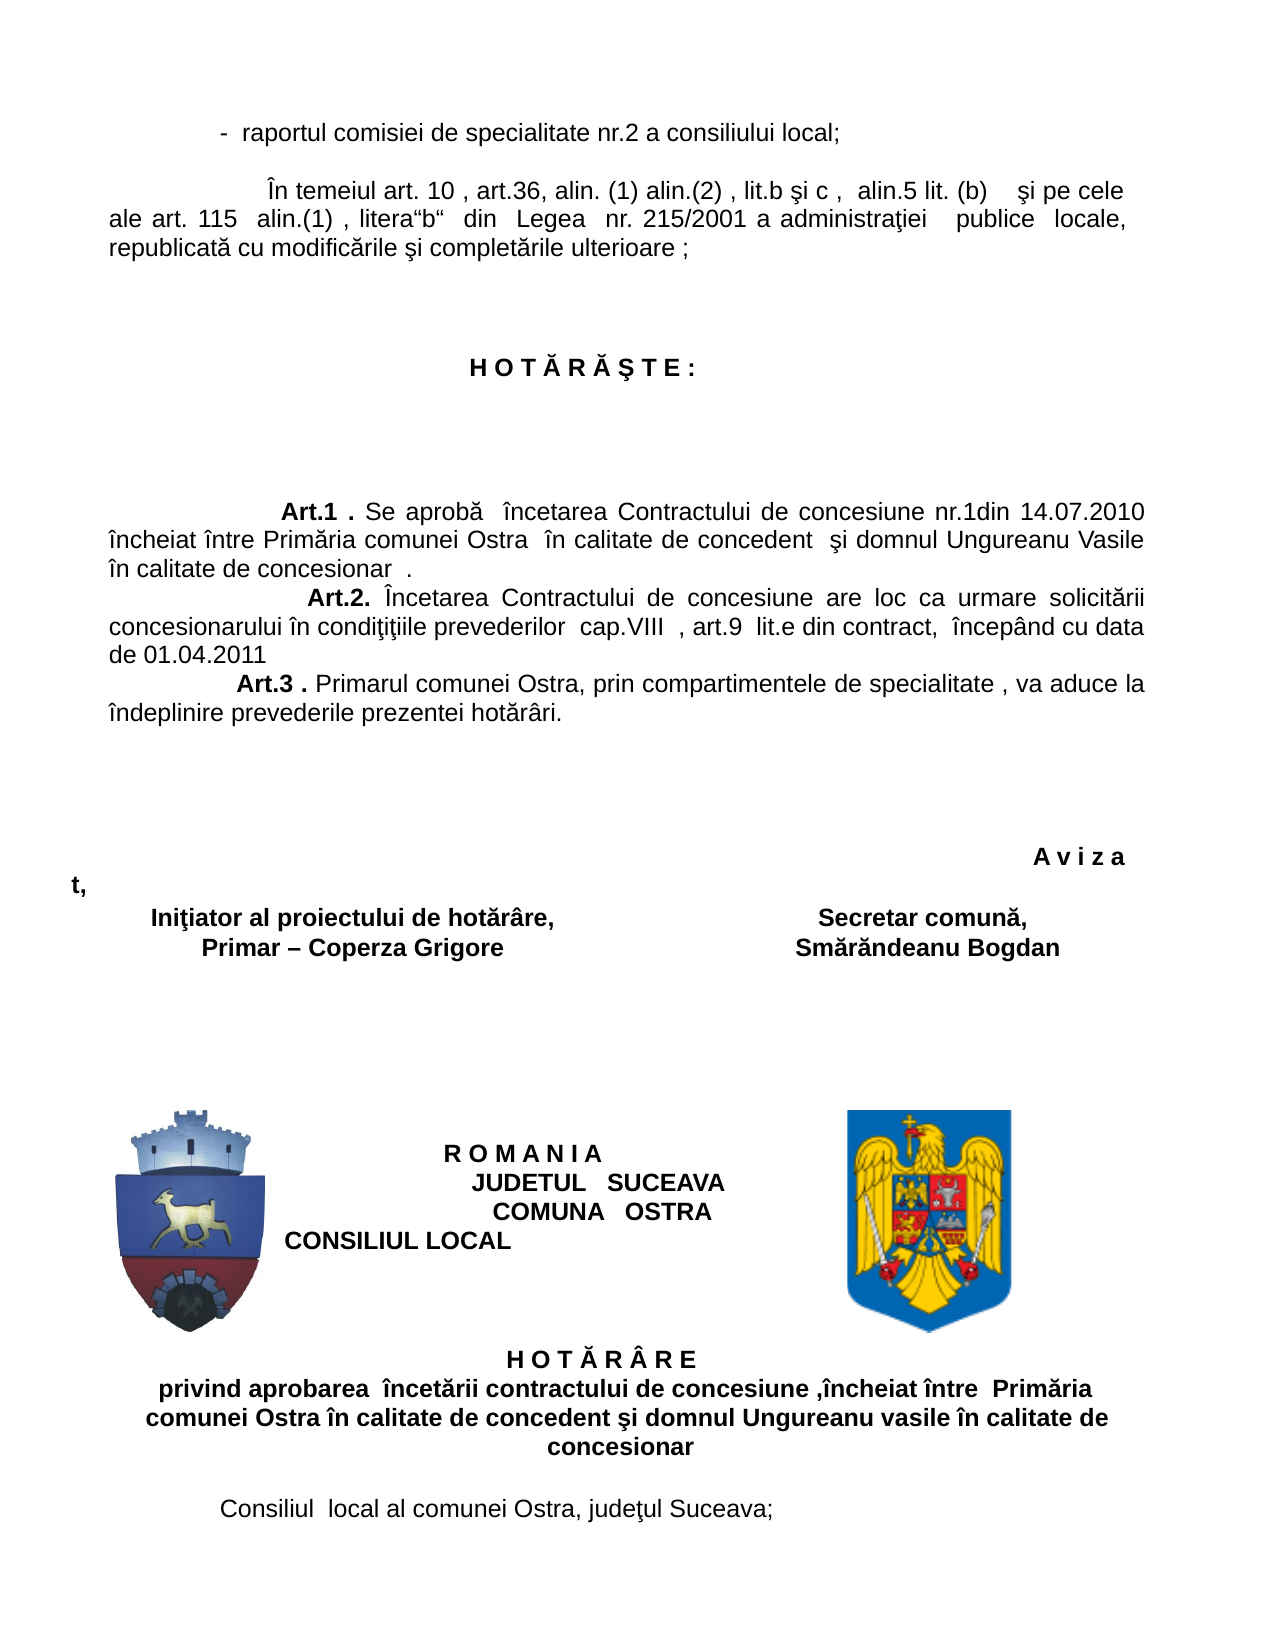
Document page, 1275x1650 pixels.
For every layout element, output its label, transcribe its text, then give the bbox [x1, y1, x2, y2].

picture [847, 1110, 1012, 1333]
text privind aprobarea încetării contractului de concesiune ,încheiat între Primăria comunei Ostra în calitate de concedent şi domnul Ungureanu vasile în calitate de concesionar [50, 1374, 1146, 1460]
text CONSILIUL LOCAL [266, 1226, 846, 1254]
text În temeiul art. 10 , art.36, alin. (1) alin.(2) , lit.b şi c , alin.5 lit. (b) şi pe cele ale art. 115 alin.(1) , litera“b“ din Legea nr. 215/2001 a administraţiei publice locale, republicată cu modificările şi completările ulterioare ; [109, 176, 1127, 262]
text [1013, 1226, 1146, 1254]
text H O T Ă R Â R E [109, 1341, 1146, 1374]
text Iniţiator al proiectului de hotărâre, Secretar comună, [118, 899, 1127, 933]
text Art.2. Încetarea Contractului de concesiune are loc ca urmare solicitării concesionarului în condiţiţiile prevederilor cap.VIII , art.9 lit.e din contract, începând cu data de 01.04.2011 [109, 583, 1146, 669]
subtitle [1013, 1197, 1146, 1226]
text Consiliul local al comunei Ostra, judeţul Suceava; [109, 1494, 1146, 1523]
subtitle [1013, 1168, 1146, 1197]
text Art.1 . Se aprobă încetarea Contractului de concesiune nr.1din 14.07.2010 încheiat între Primăria comunei Ostra în calitate de concedent şi domnul Ungureanu Vasile în calitate de concesionar . [109, 497, 1146, 583]
subtitle [44, 1139, 114, 1168]
text - raportul comisiei de specialitate nr.2 a consiliului local; [109, 118, 1146, 147]
text A v i z a t, [71, 842, 1146, 899]
text H O T Ă R Ă Ş T E : [109, 353, 1146, 382]
text [74, 1226, 114, 1254]
text Primar – Coperza Grigore Smărăndeanu Bogdan [118, 933, 1127, 962]
subtitle JUDETUL SUCEAVA [266, 1168, 846, 1197]
subtitle COMUNA OSTRA [266, 1197, 846, 1226]
text Art.3 . Primarul comunei Ostra, prin compartimentele de specialitate , va aduce la îndeplinire prevederile prezentei hotărâri. [109, 669, 1146, 727]
subtitle R O M A N I A [266, 1139, 846, 1168]
subtitle [1013, 1139, 1146, 1168]
picture [115, 1110, 266, 1332]
